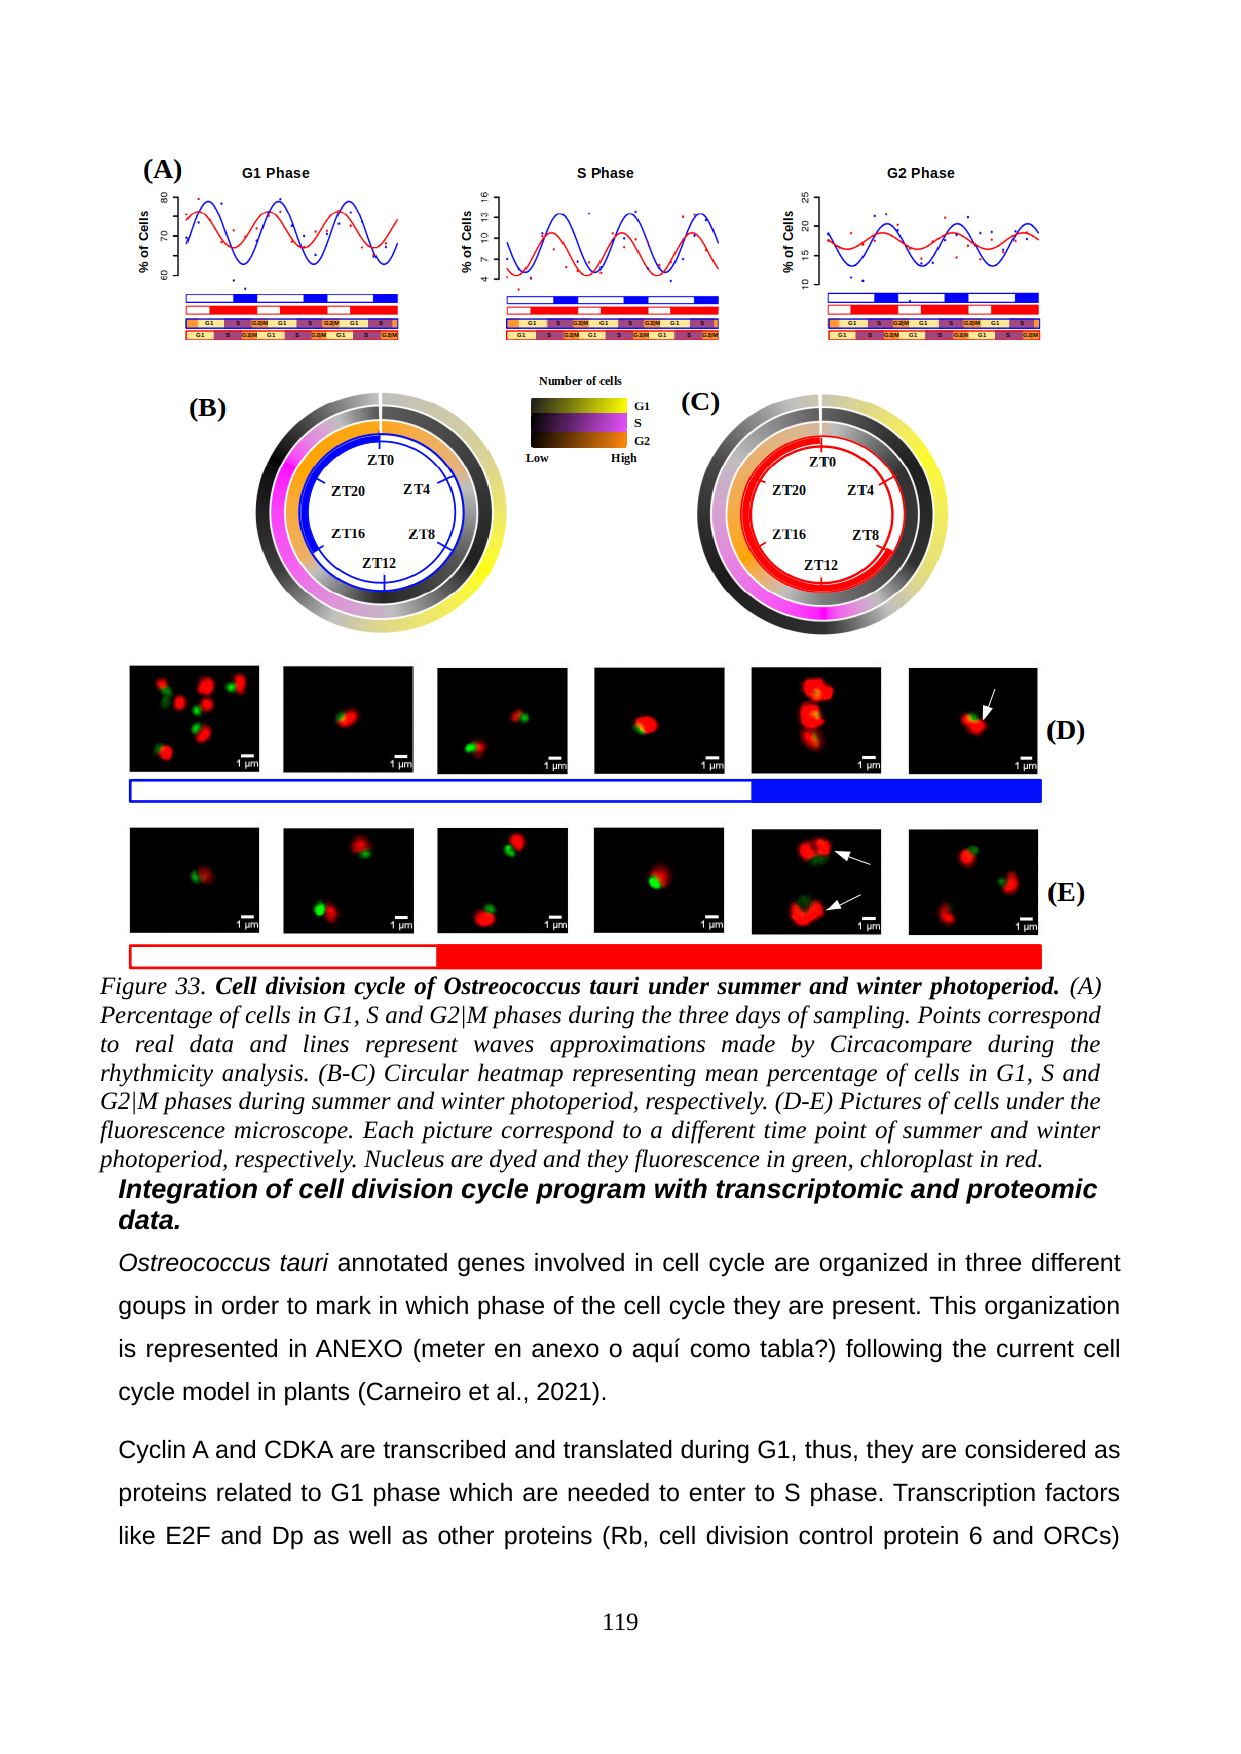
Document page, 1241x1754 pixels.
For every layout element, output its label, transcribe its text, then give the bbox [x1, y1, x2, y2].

picture [114, 150, 1088, 972]
subtitle Integration of cell division cycle program with transcriptomic and proteomic data. [118, 972, 1122, 1235]
text Ostreococcus tauri annotated genes involved in cell cycle are organized in three different goups in order to mark in which phase of the cell cycle they are present. This organization is represented in ANEXO (meter en anexo o aquí como tabla?) following the current cell cycle model in plants (Carneiro et al., 2021)⁠. [118, 1248, 1122, 1406]
text Cyclin A and CDKA are transcribed and translated during G1, thus, they are considered as proteins related to G1 phase which are needed to enter to S phase. Transcription factors like E2F and Dp as well as other proteins (Rb, cell division control protein 6 and ORCs) [118, 1435, 1122, 1550]
text Figure 33. Cell division cycle of Ostreococcus tauri under summer and winter photoperiod. (A) Percentage of cells in G1, S and G2|M phases during the three days of sampling. Points correspond to real data and lines represent waves approximations made by Circacompare during the rhythmicity analysis. (B-C) Circular heatmap representing mean percentage of cells in G1, S and G2|M phases during summer and winter photoperiod, respectively. (D-E) Pictures of cells under the fluorescence microscope. Each picture correspond to a different time point of summer and winter photoperiod, respectively. Nucleus are dyed and they fluorescence in green, chloroplast in red. [100, 245, 1104, 1173]
